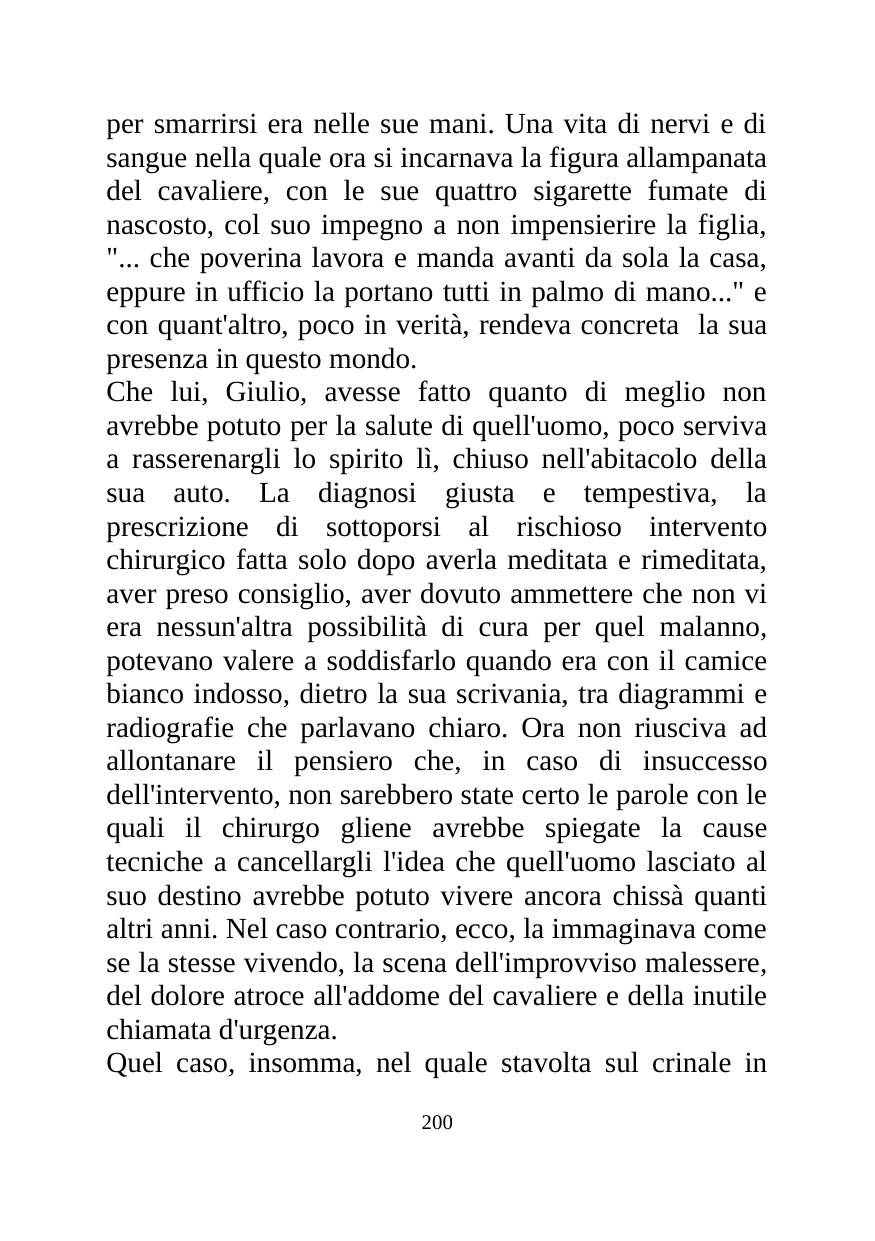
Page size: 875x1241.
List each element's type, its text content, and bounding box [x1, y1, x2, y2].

text per smarrirsi era nelle sue mani. Una vita di nervi e di sangue nella quale ora si incarnava la figura allampanata del cavaliere, con le sue quattro sigarette fumate di nascosto, col suo impegno a non impensierire la figlia, "... che poverina lavora e manda avanti da sola la casa, eppure in ufficio la portano tutti in palmo di mano..." e con quant'altro, poco in verità, rendeva concreta la sua presenza in questo mondo. [106, 106, 768, 374]
text Quel caso, insomma, nel quale stavolta sul crinale in [106, 1045, 768, 1079]
text Che lui, Giulio, avesse fatto quanto di meglio non avrebbe potuto per la salute di quell'uomo, poco serviva a rasserenargli lo spirito lì, chiuso nell'abitacolo della sua auto. La diagnosi giusta e tempestiva, la prescrizione di sottoporsi al rischioso intervento chirurgico fatta solo dopo averla meditata e rimeditata, aver preso consiglio, aver dovuto ammettere che non vi era nessun'altra possibilità di cura per quel malanno, potevano valere a soddisfarlo quando era con il camice bianco indosso, dietro la sua scrivania, tra diagrammi e radiografie che parlavano chiaro. Ora non riusciva ad allontanare il pensiero che, in caso di insuccesso dell'intervento, non sarebbero state certo le parole con le quali il chirurgo gliene avrebbe spiegate la cause tecniche a cancellargli l'idea che quell'uomo lasciato al suo destino avrebbe potuto vivere ancora chissà quanti altri anni. Nel caso contrario, ecco, la immaginava come se la stesse vivendo, la scena dell'improvviso malessere, del dolore atroce all'addome del cavaliere e della inutile chiamata d'urgenza. [106, 374, 768, 1045]
